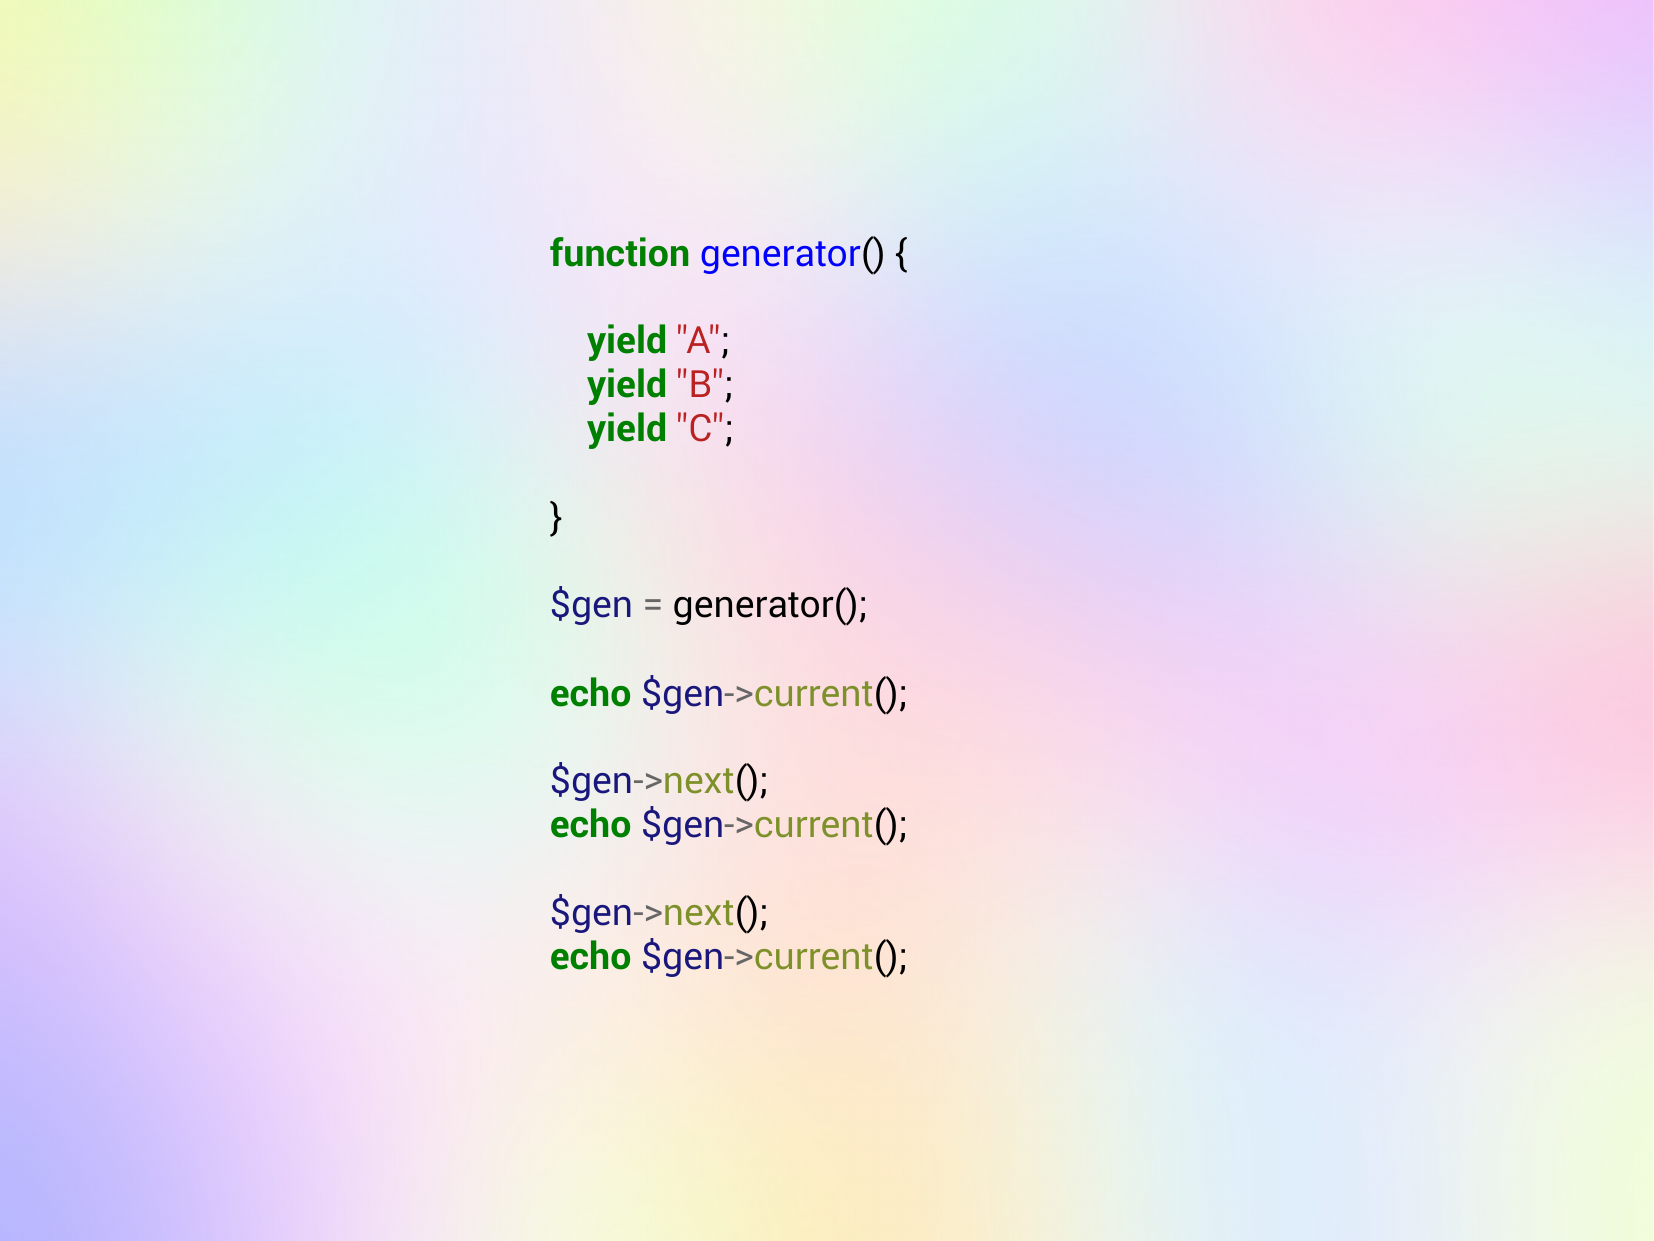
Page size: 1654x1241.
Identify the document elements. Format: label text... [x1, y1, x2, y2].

text_box function generator() { yield "A"; yield "B"; yield "C"; } $gen = generator(); echo $gen->current(); $gen->next(); echo $gen->current(); $gen->next(); echo $gen->current(); [535, 223, 1119, 1017]
picture [0, 0, 1654, 1241]
